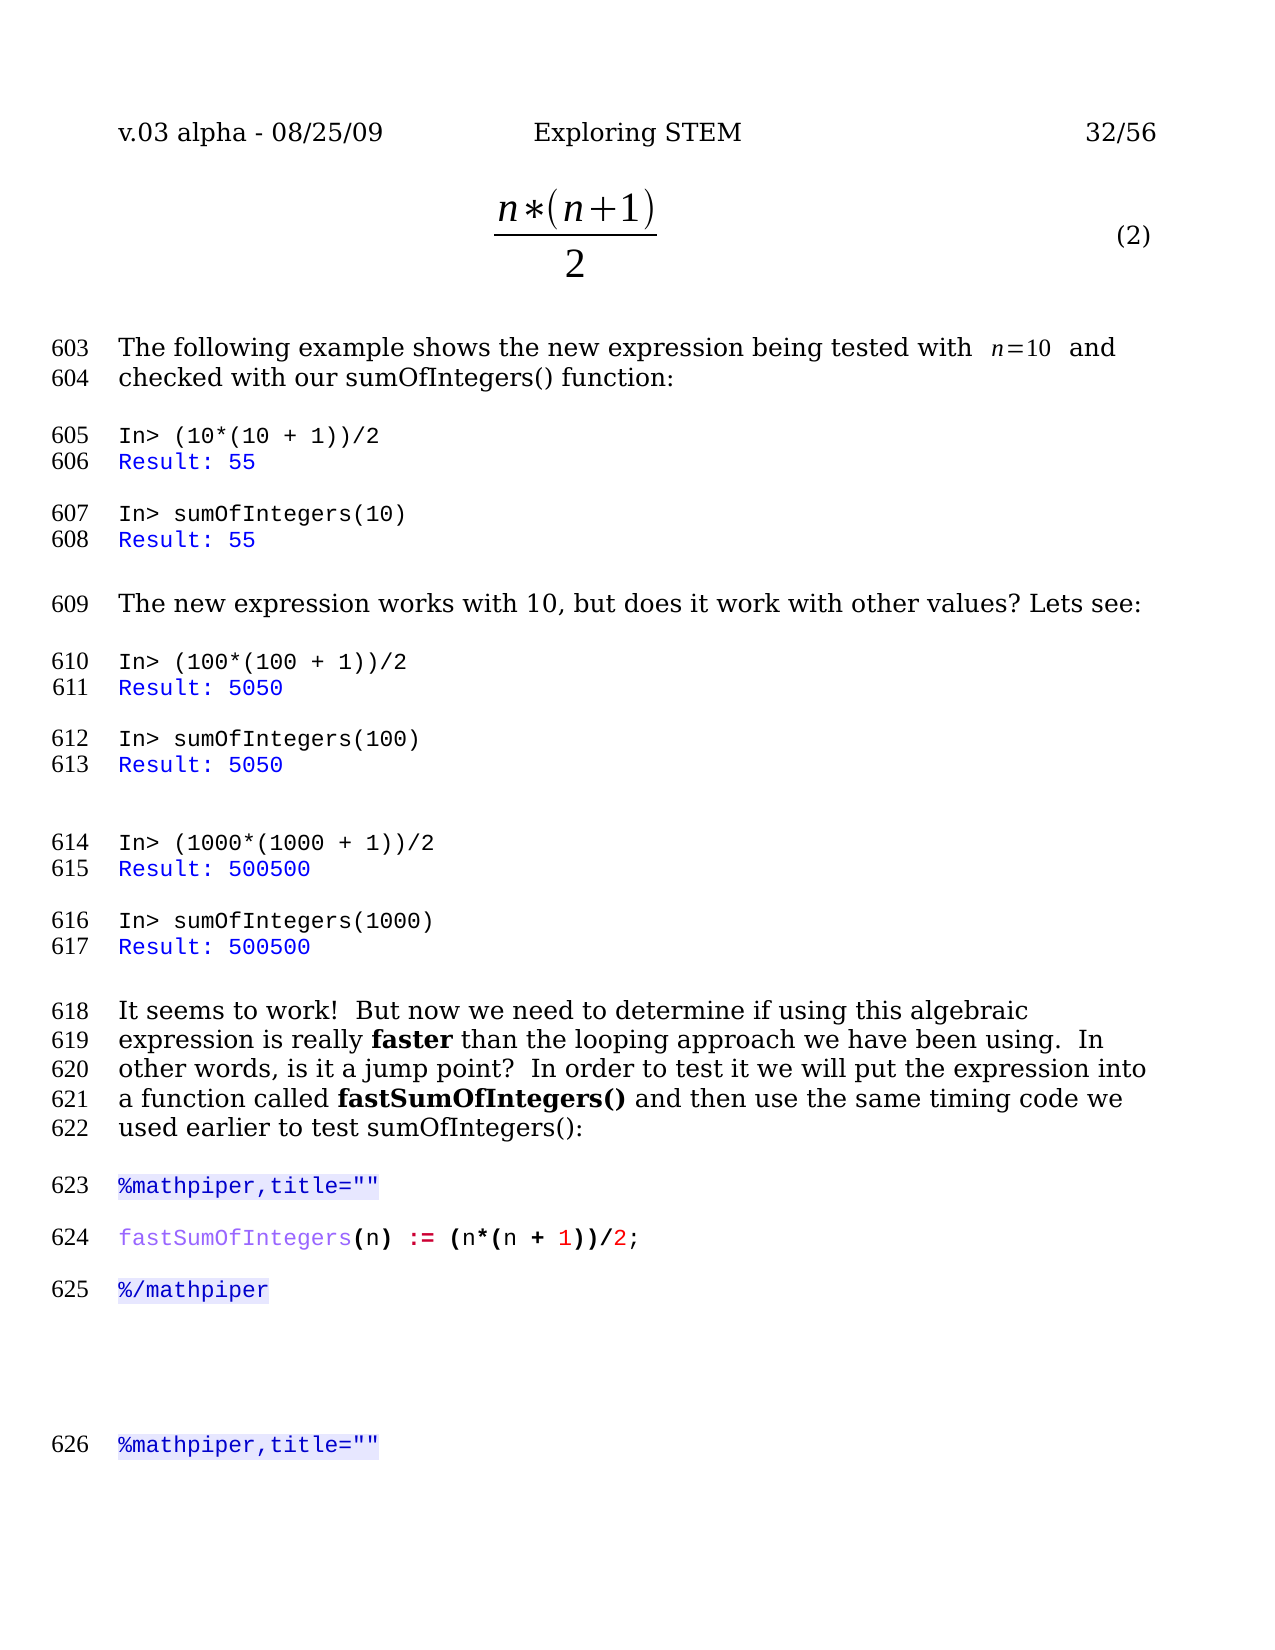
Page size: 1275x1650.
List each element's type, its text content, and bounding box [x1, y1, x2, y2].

text Result: 5050 [118, 676, 1157, 702]
text The following example shows the new expression being tested withand checked with our sumOfIntegers() function: [118, 333, 1157, 392]
text Result: 5050 [118, 754, 1157, 780]
text In> (1000*(1000 + 1))/2 [118, 832, 1157, 857]
table_header [118, 177, 1041, 295]
text fastSumOfIntegers(n) := (n*(n + 1))/2; [118, 1226, 1157, 1252]
text %mathpiper,title="" [118, 1434, 1157, 1460]
text In> sumOfIntegers(100) [118, 728, 1157, 754]
text %/mathpiper [118, 1278, 1157, 1304]
text It seems to work! But now we need to determine if using this algebraic expression is really faster than the looping approach we have been using. In other words, is it a jump point? In order to test it we will put the expression into a function called fastSumOfIntegers() and then use the same timing code we used earlier to test sumOfIntegers(): [118, 996, 1157, 1142]
text The new expression works with 10, but does it work with other values? Lets see: [118, 589, 1157, 618]
table_header (2) [1041, 177, 1157, 295]
text In> sumOfIntegers(1000) [118, 909, 1157, 935]
text %mathpiper,title="" [118, 1174, 1157, 1200]
text In> (100*(100 + 1))/2 [118, 650, 1157, 676]
text Result: 55 [118, 450, 1157, 476]
text In> sumOfIntegers(10) [118, 502, 1157, 528]
text In> (10*(10 + 1))/2 [118, 424, 1157, 450]
text Result: 500500 [118, 857, 1157, 883]
text Result: 500500 [118, 935, 1157, 961]
text Result: 55 [118, 528, 1157, 554]
